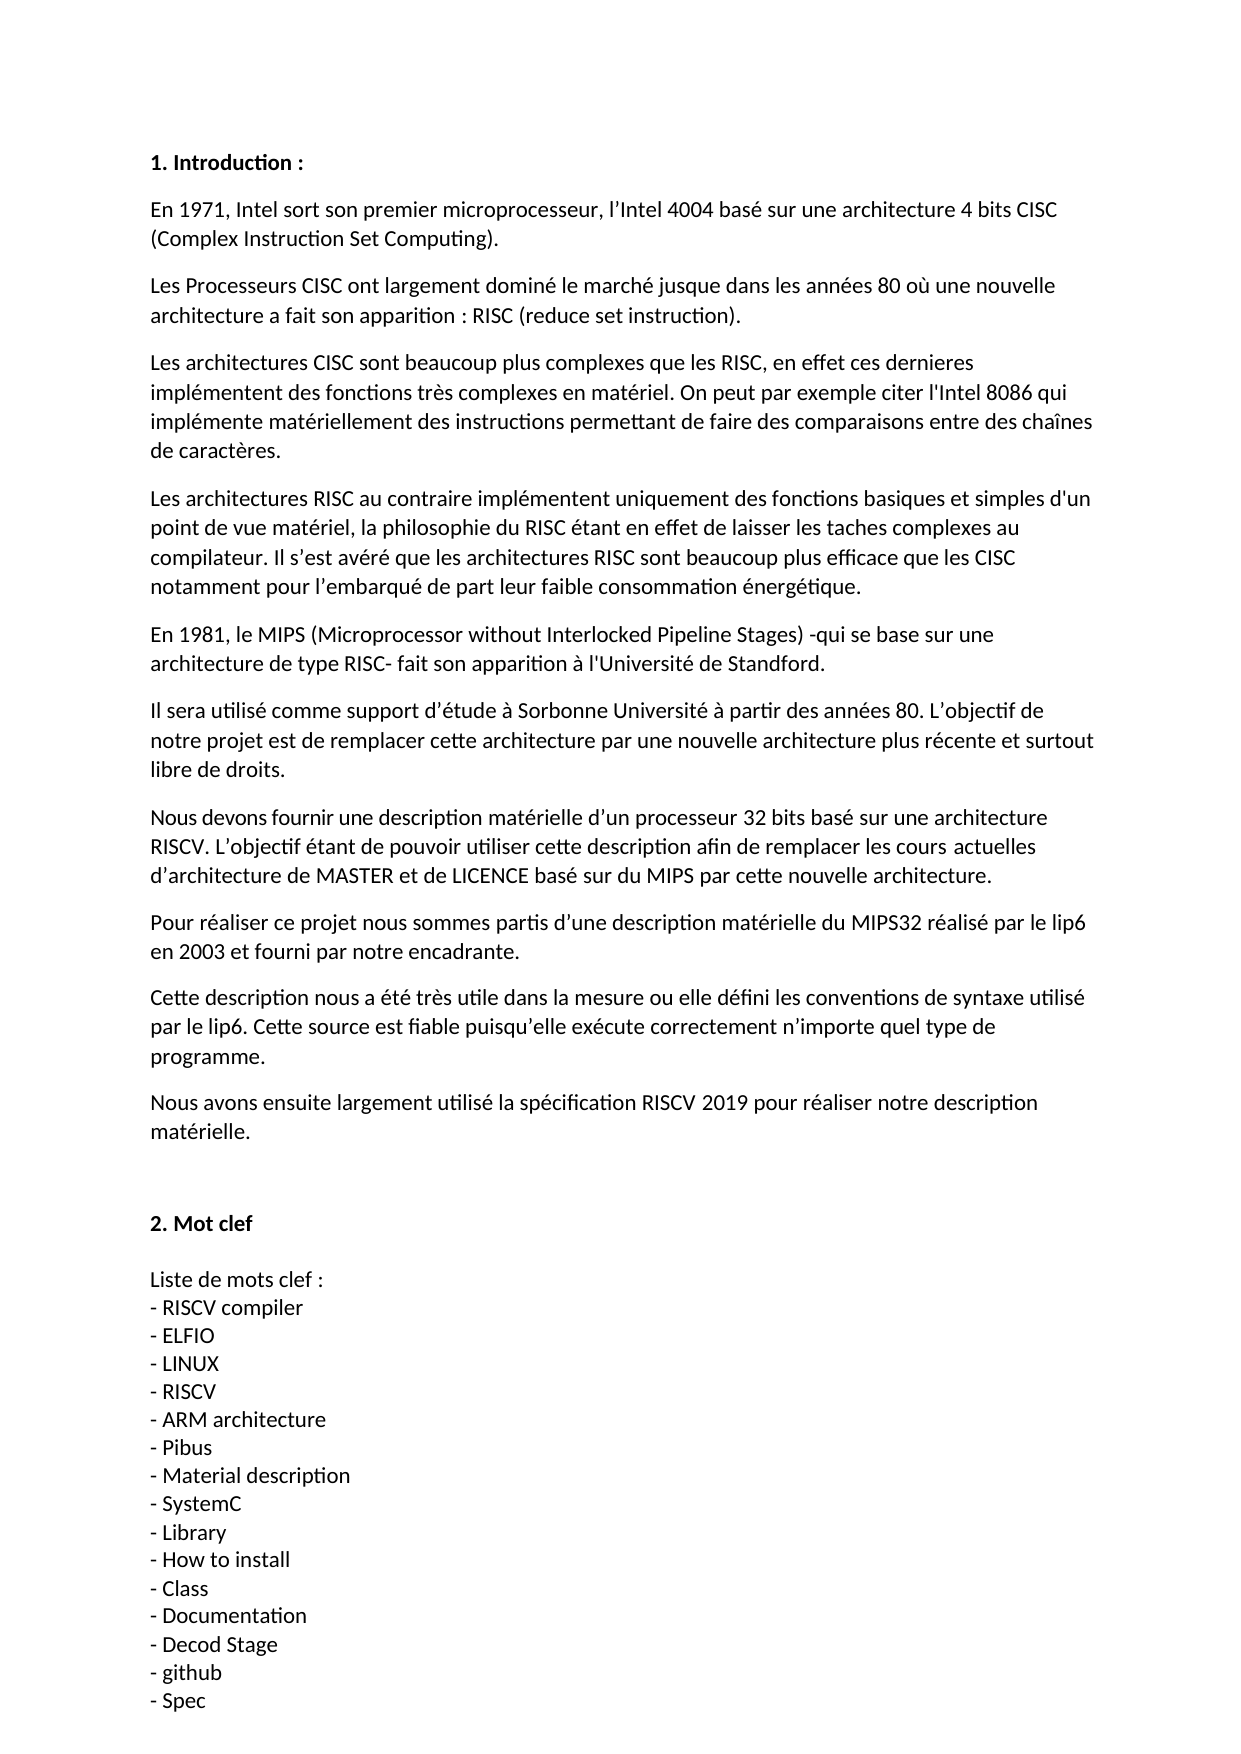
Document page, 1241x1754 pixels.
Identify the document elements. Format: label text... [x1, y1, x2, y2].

text Il sera utilisé comme support d’étude à Sorbonne Université à partir des années 80. L’objectif de notre projet est de remplacer cette architecture par une nouvelle architecture plus récente et surtout libre de droits. [150, 697, 1101, 783]
subtitle - Spec [150, 1686, 1101, 1714]
subtitle - RISCV compiler [150, 1293, 1101, 1321]
subtitle - RISCV [150, 1377, 1101, 1406]
text Nous devons fournir une description matérielle d’un processeur 32 bits basé sur une architecture RISCV. L’objectif étant de pouvoir utiliser cette description afin de remplacer les cours actuelles d’architecture de MASTER et de LICENCE basé sur du MIPS par cette nouvelle architecture. [150, 803, 1101, 889]
text En 1971, Intel sort son premier microprocesseur, l’Intel 4004 basé sur une architecture 4 bits CISC (Complex Instruction Set Computing). [150, 195, 1101, 252]
subtitle - Documentation [150, 1602, 1101, 1630]
subtitle - LINUX [150, 1349, 1101, 1377]
subtitle - SystemC [150, 1489, 1101, 1518]
text Les architectures RISC au contraire implémentent uniquement des fonctions basiques et simples d'un point de vue matériel, la philosophie du RISC étant en effet de laisser les taches complexes au compilateur. Il s’est avéré que les architectures RISC sont beaucoup plus efficace que les CISC notamment pour l’embarqué de part leur faible consommation énergétique. [150, 484, 1101, 600]
text Les Processeurs CISC ont largement dominé le marché jusque dans les années 80 où une nouvelle architecture a fait son apparition : RISC (reduce set instruction). [150, 272, 1101, 329]
subtitle Liste de mots clef : [150, 1265, 1101, 1293]
subtitle - Pibus [150, 1433, 1101, 1462]
subtitle - Material description [150, 1462, 1101, 1489]
text En 1981, le MIPS (Microprocessor without Interlocked Pipeline Stages) -qui se base sur une architecture de type RISC- fait son apparition à l'Université de Standford. [150, 620, 1101, 677]
subtitle - Class [150, 1574, 1101, 1602]
text Les architectures CISC sont beaucoup plus complexes que les RISC, en effet ces dernieres implémentent des fonctions très complexes en matériel. On peut par exemple citer l'Intel 8086 qui implémente matériellement des instructions permettant de faire des comparaisons entre des chaînes de caractères. [150, 348, 1101, 464]
subtitle - Library [150, 1518, 1101, 1546]
list Introduction : [150, 148, 1101, 177]
text Nous avons ensuite largement utilisé la spécification RISCV 2019 pour réaliser notre description matérielle. [150, 1088, 1101, 1145]
subtitle - Decod Stage [150, 1630, 1101, 1658]
text Pour réaliser ce projet nous sommes partis d’une description matérielle du MIPS32 réalisé par le lip6 en 2003 et fourni par notre encadrante. [150, 908, 1101, 965]
text Cette description nous a été très utile dans la mesure ou elle défini les conventions de syntaxe utilisé par le lip6. Cette source est fiable puisqu’elle exécute correctement n’importe quel type de programme. [150, 983, 1101, 1070]
subtitle - How to install [150, 1546, 1101, 1574]
subtitle - ARM architecture [150, 1406, 1101, 1433]
subtitle - github [150, 1658, 1101, 1686]
subtitle - ELFIO [150, 1321, 1101, 1349]
subtitle Mot clef [150, 1209, 1101, 1237]
